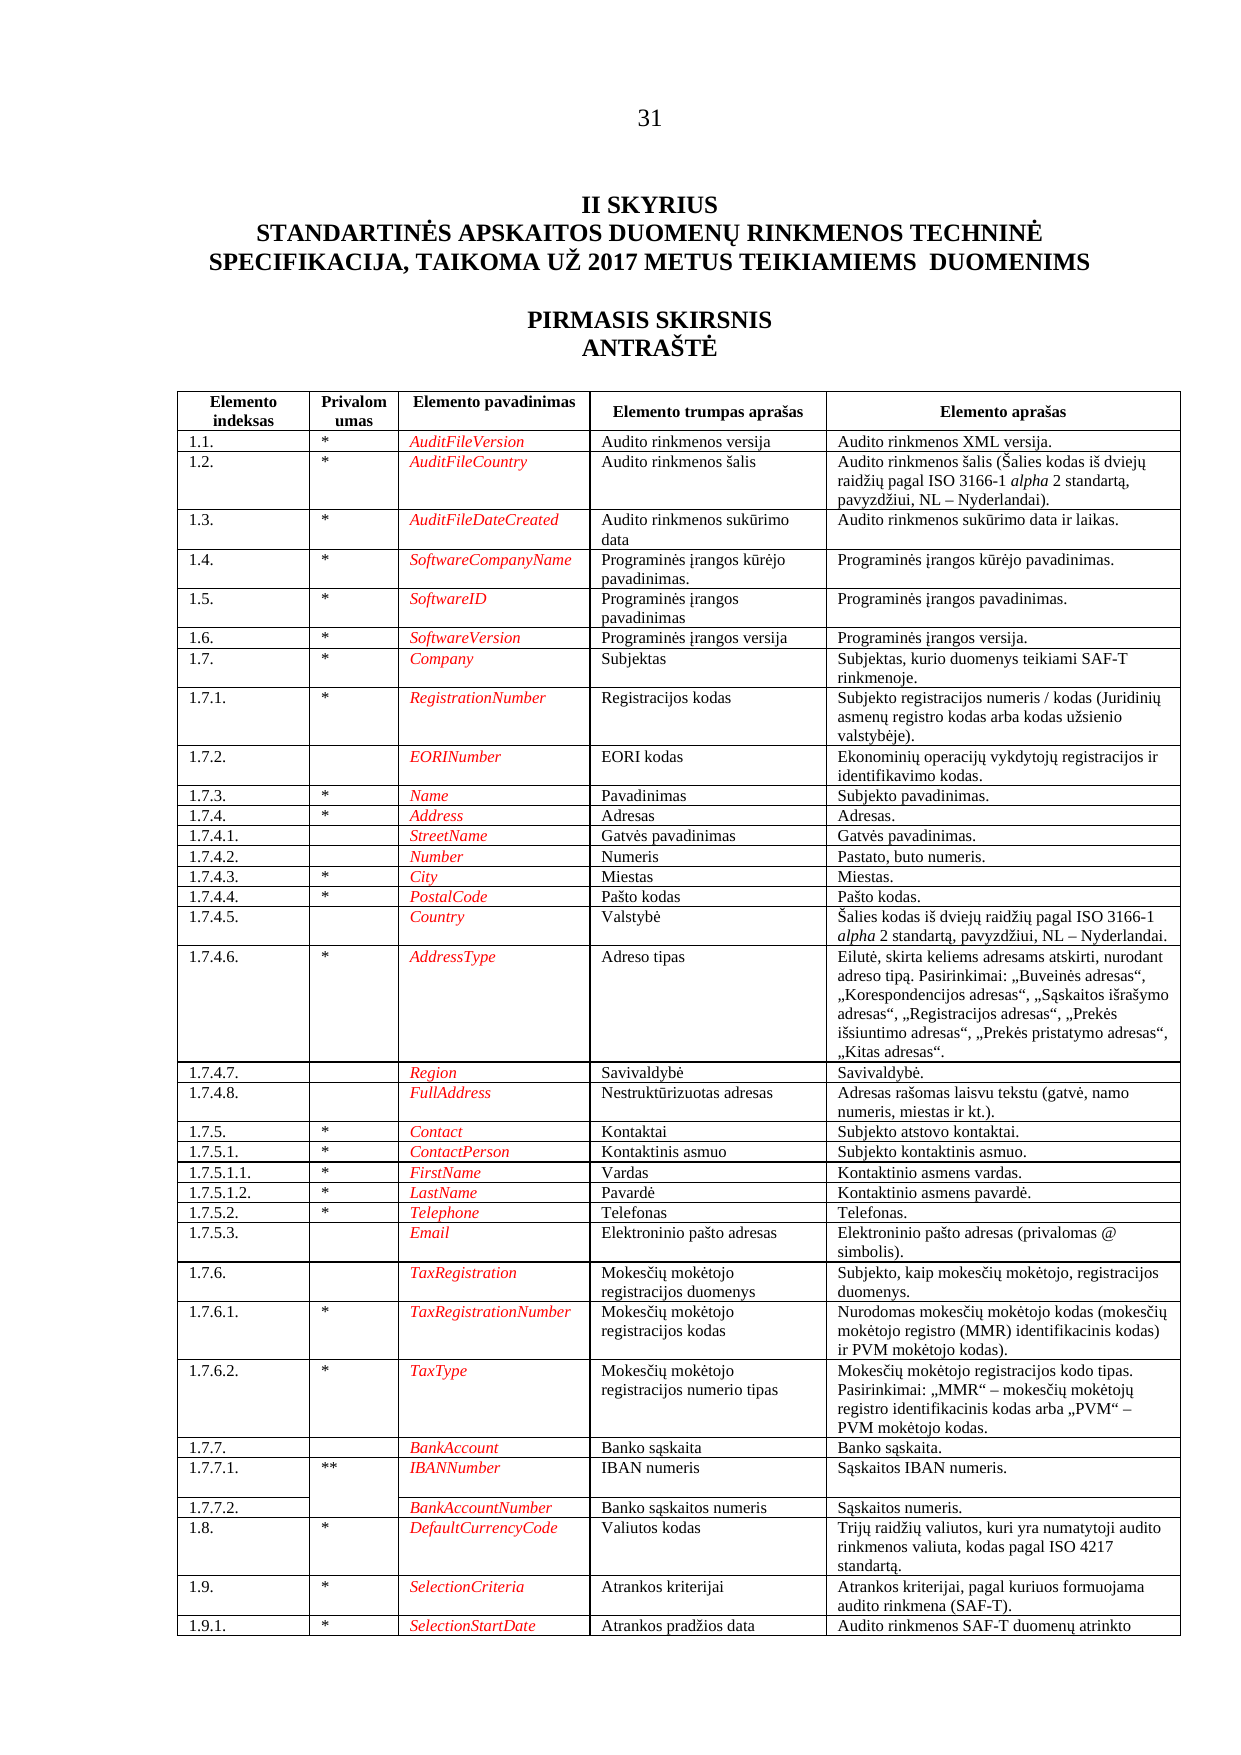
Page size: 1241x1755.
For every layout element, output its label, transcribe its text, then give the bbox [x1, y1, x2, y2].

table_cell Miestas [591, 867, 826, 886]
table_cell Pastato, buto numeris. [827, 846, 1180, 866]
table_cell 1.7.4.3. [178, 867, 309, 886]
table_cell BankAccountNumber [399, 1498, 589, 1517]
table_cell AuditFileCountry [399, 452, 589, 509]
table_cell Audito rinkmenos SAF-T duomenų atrinkto [827, 1616, 1180, 1635]
table_cell * [310, 688, 398, 745]
table_cell Subjekto, kaip mokesčių mokėtojo, registracijos duomenys. [827, 1263, 1180, 1301]
table_cell 1.7.4.8. [178, 1083, 309, 1121]
table_cell * [310, 628, 398, 647]
table_cell FirstName [399, 1163, 589, 1182]
table_cell * [310, 589, 398, 627]
table_cell Programinės įrangos versija. [827, 628, 1180, 647]
table_cell * [310, 1142, 398, 1161]
table_cell Pašto kodas. [827, 887, 1180, 906]
table_cell Programinės įrangos pavadinimas [591, 589, 826, 627]
table_cell Telephone [399, 1203, 589, 1222]
table_cell Subjekto registracijos numeris / kodas (Juridinių asmenų registro kodas arba kodas užsienio valstybėje). [827, 688, 1180, 745]
table_cell * [310, 510, 398, 548]
table_cell 1.7.4.1. [178, 826, 309, 845]
table_cell Šalies kodas iš dviejų raidžių pagal ISO 3166-1 alpha 2 standartą, pavyzdžiui, NL – Nyderlandai. [827, 907, 1180, 945]
table_cell Telefonas [591, 1203, 826, 1222]
table_cell ContactPerson [399, 1142, 589, 1161]
text STANDARTINĖS APSKAITOS DUOMENŲ RINKMENOS TECHNINĖ SPECIFIKACIJA, TAIKOMA UŽ 2017 METUS TEIKIAMIEMS DUOMENIMS [177, 218, 1122, 276]
table_cell 1.7.4. [178, 806, 309, 825]
table_cell Kontaktinio asmens pavardė. [827, 1183, 1180, 1202]
table_cell 1.7.6.1. [178, 1302, 309, 1359]
table_cell Banko sąskaita. [827, 1438, 1180, 1457]
table_cell SoftwareVersion [399, 628, 589, 647]
table_cell [310, 846, 398, 866]
table_cell 1.7.6.2. [178, 1360, 309, 1437]
table_cell Name [399, 786, 589, 805]
table_cell 1.4. [178, 550, 309, 588]
table_cell Adresas [591, 806, 826, 825]
table_cell DefaultCurrencyCode [399, 1518, 589, 1575]
table_cell Subjekto pavadinimas. [827, 786, 1180, 805]
table_cell * [310, 1122, 398, 1141]
table_cell * [310, 649, 398, 687]
table_cell EORI kodas [591, 746, 826, 785]
table_cell * [310, 431, 398, 451]
table_cell Sąskaitos IBAN numeris. [827, 1458, 1180, 1497]
table_cell 1.1. [178, 431, 309, 451]
text II SKYRIUS [177, 190, 1122, 218]
table_cell 1.7.5. [178, 1122, 309, 1141]
table_cell Nestruktūrizuotas adresas [591, 1083, 826, 1121]
table_cell Mokesčių mokėtojo registracijos kodas [591, 1302, 826, 1359]
table_cell 1.3. [178, 510, 309, 548]
table_cell Subjekto atstovo kontaktai. [827, 1122, 1180, 1141]
table_cell City [399, 867, 589, 886]
table_cell [310, 907, 398, 945]
table_cell Audito rinkmenos XML versija. [827, 431, 1180, 451]
table_cell 1.7.7. [178, 1438, 309, 1457]
table_cell Trijų raidžių valiutos, kuri yra numatytoji audito rinkmenos valiuta, kodas pagal ISO 4217 standartą. [827, 1518, 1180, 1575]
table_cell TaxType [399, 1360, 589, 1437]
table_cell AddressType [399, 946, 589, 1061]
table_cell 1.7.2. [178, 746, 309, 785]
table_cell 1.7.3. [178, 786, 309, 805]
table_cell [310, 1438, 398, 1457]
table_cell AuditFileDateCreated [399, 510, 589, 548]
table_cell Programinės įrangos kūrėjo pavadinimas. [827, 550, 1180, 588]
table_cell TaxRegistration [399, 1263, 589, 1301]
table_cell Pašto kodas [591, 887, 826, 906]
table_cell Programinės įrangos kūrėjo pavadinimas. [591, 550, 826, 588]
table_header Privalomumas [310, 392, 398, 430]
table_cell Audito rinkmenos versija [591, 431, 826, 451]
table_cell Pavadinimas [591, 786, 826, 805]
table_header Elemento indeksas [178, 392, 309, 430]
table_cell 1.7.5.3. [178, 1223, 309, 1261]
table_cell Adreso tipas [591, 946, 826, 1061]
table_cell Country [399, 907, 589, 945]
table_cell Kontaktai [591, 1122, 826, 1141]
table_cell 1.7.5.1.2. [178, 1183, 309, 1202]
table_cell PostalCode [399, 887, 589, 906]
table_cell * [310, 867, 398, 886]
table_cell 1.7.4.5. [178, 907, 309, 945]
table_cell Mokesčių mokėtojo registracijos kodo tipas. Pasirinkimai: „MMR“ – mokesčių mokėtojų registro identifikacinis kodas arba „PVM“ – PVM mokėtojo kodas. [827, 1360, 1180, 1437]
table_cell 1.7.4.7. [178, 1063, 309, 1082]
table_cell Vardas [591, 1163, 826, 1182]
table_cell Gatvės pavadinimas [591, 826, 826, 845]
table_cell Kontaktinio asmens vardas. [827, 1163, 1180, 1182]
table_cell 1.9. [178, 1576, 309, 1615]
table_cell Ekonominių operacijų vykdytojų registracijos ir identifikavimo kodas. [827, 746, 1180, 785]
table_cell * [310, 887, 398, 906]
table_cell Subjektas, kurio duomenys teikiami SAF-T rinkmenoje. [827, 649, 1180, 687]
table_cell 1.7.7.2. [178, 1498, 309, 1517]
table_cell EORINumber [399, 746, 589, 785]
table_cell Gatvės pavadinimas. [827, 826, 1180, 845]
table_cell * [310, 1360, 398, 1437]
table_cell StreetName [399, 826, 589, 845]
table_cell Atrankos pradžios data [591, 1616, 826, 1635]
table_cell * [310, 1203, 398, 1222]
table_cell BankAccount [399, 1438, 589, 1457]
table_cell [310, 1223, 398, 1261]
table_cell 1.6. [178, 628, 309, 647]
table_cell 1.7.6. [178, 1263, 309, 1301]
table_cell * [310, 1616, 398, 1635]
table_cell ** [310, 1458, 398, 1517]
table_cell Savivaldybė [591, 1063, 826, 1082]
table_cell Company [399, 649, 589, 687]
table_cell Registracijos kodas [591, 688, 826, 745]
table_cell Email [399, 1223, 589, 1261]
table_cell * [310, 1518, 398, 1575]
table_cell * [310, 550, 398, 588]
table_cell Pavardė [591, 1183, 826, 1202]
table_cell RegistrationNumber [399, 688, 589, 745]
table_cell 1.7. [178, 649, 309, 687]
table_cell 1.7.7.1. [178, 1458, 309, 1497]
table_cell Adresas rašomas laisvu tekstu (gatvė, namo numeris, miestas ir kt.). [827, 1083, 1180, 1121]
table_cell Subjekto kontaktinis asmuo. [827, 1142, 1180, 1161]
table_cell Numeris [591, 846, 826, 866]
table_cell TaxRegistrationNumber [399, 1302, 589, 1359]
table_cell * [310, 1163, 398, 1182]
table_cell Number [399, 846, 589, 866]
table_cell Audito rinkmenos šalis (Šalies kodas iš dviejų raidžių pagal ISO 3166-1 alpha 2 standartą, pavyzdžiui, NL – Nyderlandai). [827, 452, 1180, 509]
table_cell SoftwareCompanyName [399, 550, 589, 588]
table_cell 1.7.5.1.1. [178, 1163, 309, 1182]
table_cell 1.7.1. [178, 688, 309, 745]
table_cell [310, 1083, 398, 1121]
table_cell * [310, 946, 398, 1061]
table_cell 1.2. [178, 452, 309, 509]
table_cell 1.9.1. [178, 1616, 309, 1635]
table_cell Telefonas. [827, 1203, 1180, 1222]
table_cell Mokesčių mokėtojo registracijos numerio tipas [591, 1360, 826, 1437]
table_cell Address [399, 806, 589, 825]
table_cell Miestas. [827, 867, 1180, 886]
table_cell Savivaldybė. [827, 1063, 1180, 1082]
table_cell Programinės įrangos versija [591, 628, 826, 647]
table_header Elemento trumpas aprašas [591, 392, 826, 430]
table_cell Nurodomas mokesčių mokėtojo kodas (mokesčių mokėtojo registro (MMR) identifikacinis kodas) ir PVM mokėtojo kodas). [827, 1302, 1180, 1359]
table_cell Banko sąskaitos numeris [591, 1498, 826, 1517]
table_cell Audito rinkmenos sukūrimo data [591, 510, 826, 548]
table_cell FullAddress [399, 1083, 589, 1121]
table_cell [310, 746, 398, 785]
table_cell Programinės įrangos pavadinimas. [827, 589, 1180, 627]
table_cell * [310, 786, 398, 805]
table_cell IBANNumber [399, 1458, 589, 1497]
table_cell * [310, 1183, 398, 1202]
table_cell Contact [399, 1122, 589, 1141]
table_cell SelectionCriteria [399, 1576, 589, 1615]
table_cell Adresas. [827, 806, 1180, 825]
table_cell Elektroninio pašto adresas [591, 1223, 826, 1261]
table_cell Subjektas [591, 649, 826, 687]
table_cell Mokesčių mokėtojo registracijos duomenys [591, 1263, 826, 1301]
text PIRMASIS SKIRSNIS [177, 305, 1122, 333]
table_cell Valstybė [591, 907, 826, 945]
table_cell 1.7.4.4. [178, 887, 309, 906]
table_cell Eilutė, skirta keliems adresams atskirti, nurodant adreso tipą. Pasirinkimai: „Buveinės adresas“, „Korespondencijos adresas“, „Sąskaitos išrašymo adresas“, „Registracijos adresas“, „Prekės išsiuntimo adresas“, „Prekės pristatymo adresas“, „Kitas adresas“. [827, 946, 1180, 1061]
table_cell 1.8. [178, 1518, 309, 1575]
table_cell * [310, 452, 398, 509]
table_header Elemento aprašas [827, 392, 1180, 430]
table_cell Kontaktinis asmuo [591, 1142, 826, 1161]
table_cell [310, 1263, 398, 1301]
table_cell SelectionStartDate [399, 1616, 589, 1635]
table_header Elemento pavadinimas [399, 392, 589, 430]
table_cell [310, 826, 398, 845]
table_cell AuditFileVersion [399, 431, 589, 451]
table_cell IBAN numeris [591, 1458, 826, 1497]
table_cell 1.7.5.1. [178, 1142, 309, 1161]
table_cell 1.5. [178, 589, 309, 627]
table_cell * [310, 1576, 398, 1615]
table_cell * [310, 1302, 398, 1359]
table_cell SoftwareID [399, 589, 589, 627]
table_cell Audito rinkmenos sukūrimo data ir laikas. [827, 510, 1180, 548]
table_cell Atrankos kriterijai [591, 1576, 826, 1615]
table_cell Banko sąskaita [591, 1438, 826, 1457]
table_cell Atrankos kriterijai, pagal kuriuos formuojama audito rinkmena (SAF-T). [827, 1576, 1180, 1615]
table_cell * [310, 806, 398, 825]
table_cell 1.7.4.6. [178, 946, 309, 1061]
text ANTRAŠTĖ [177, 333, 1122, 362]
table_cell LastName [399, 1183, 589, 1202]
table_cell Valiutos kodas [591, 1518, 826, 1575]
table_cell [310, 1063, 398, 1082]
table_cell 1.7.4.2. [178, 846, 309, 866]
table_cell Elektroninio pašto adresas (privalomas @ simbolis). [827, 1223, 1180, 1261]
table_cell Sąskaitos numeris. [827, 1498, 1180, 1517]
table_cell Audito rinkmenos šalis [591, 452, 826, 509]
table_cell 1.7.5.2. [178, 1203, 309, 1222]
table_cell Region [399, 1063, 589, 1082]
